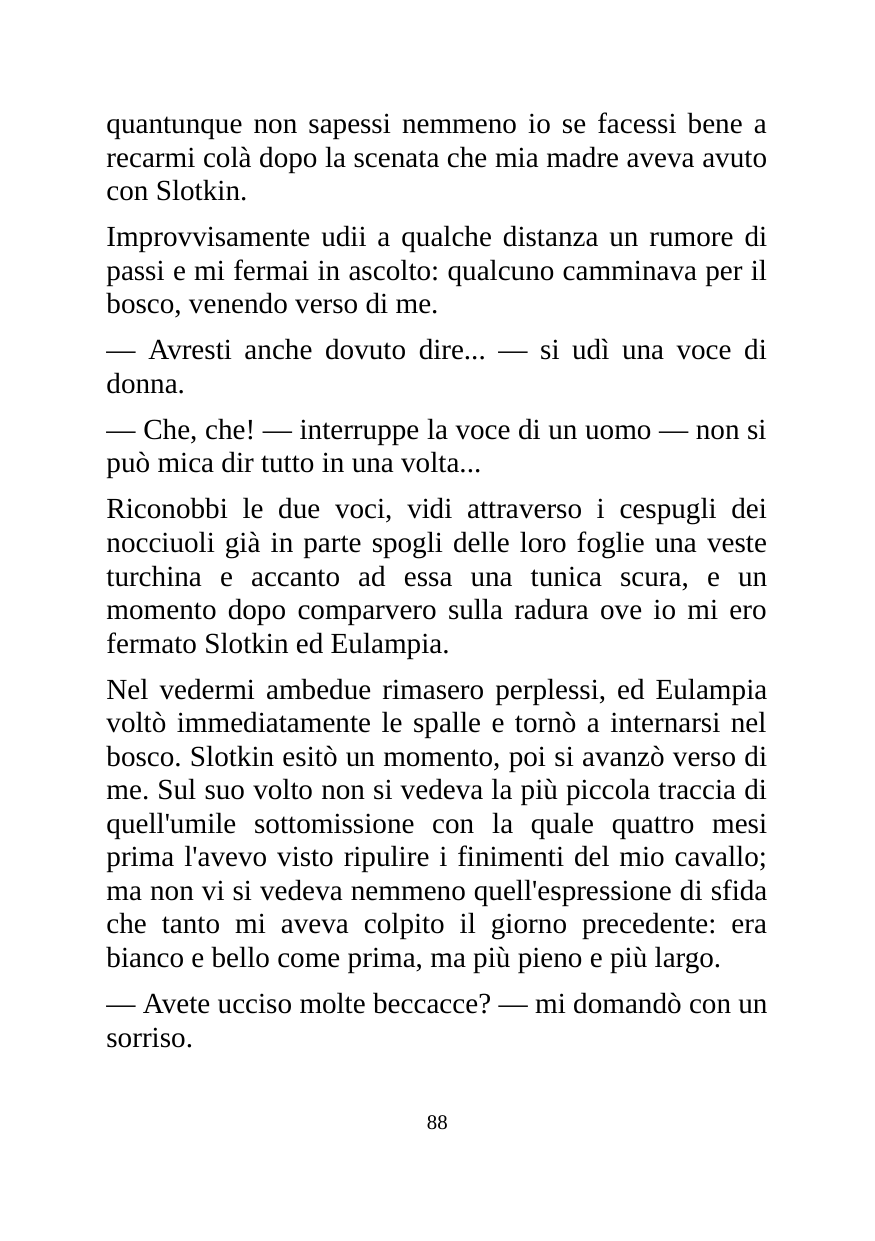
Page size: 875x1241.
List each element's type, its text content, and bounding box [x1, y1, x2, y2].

text Riconobbi le due voci, vidi attraverso i cespugli dei nocciuoli già in parte spogli delle loro foglie una veste turchina e accanto ad essa una tunica scura, e un momento dopo comparvero sulla radura ove io mi ero fermato Slotkin ed Eulampia. [106, 492, 768, 659]
text Improvvisamente udii a qualche distanza un rumore di passi e mi fermai in ascolto: qualcuno camminava per il bosco, venendo verso di me. [106, 219, 768, 320]
text — Avete ucciso molte beccacce? — mi domandò con un sorriso. [106, 986, 768, 1053]
text quantunque non sapessi nemmeno io se facessi bene a recarmi colà dopo la scenata che mia madre aveva avuto con Slotkin. [106, 106, 768, 207]
text — Avresti anche dovuto dire... — si udì una voce di donna. [106, 332, 768, 399]
text Nel vedermi ambedue rimasero perplessi, ed Eulampia voltò immediatamente le spalle e tornò a internarsi nel bosco. Slotkin esitò un momento, poi si avanzò verso di me. Sul suo volto non si vedeva la più piccola traccia di quell'umile sottomissione con la quale quattro mesi prima l'avevo visto ripulire i finimenti del mio cavallo; ma non vi si vedeva nemmeno quell'espressione di sfida che tanto mi aveva colpito il giorno precedente: era bianco e bello come prima, ma più pieno e più largo. [106, 672, 768, 974]
text — Che, che! — interruppe la voce di un uomo — non si può mica dir tutto in una volta... [106, 412, 768, 479]
